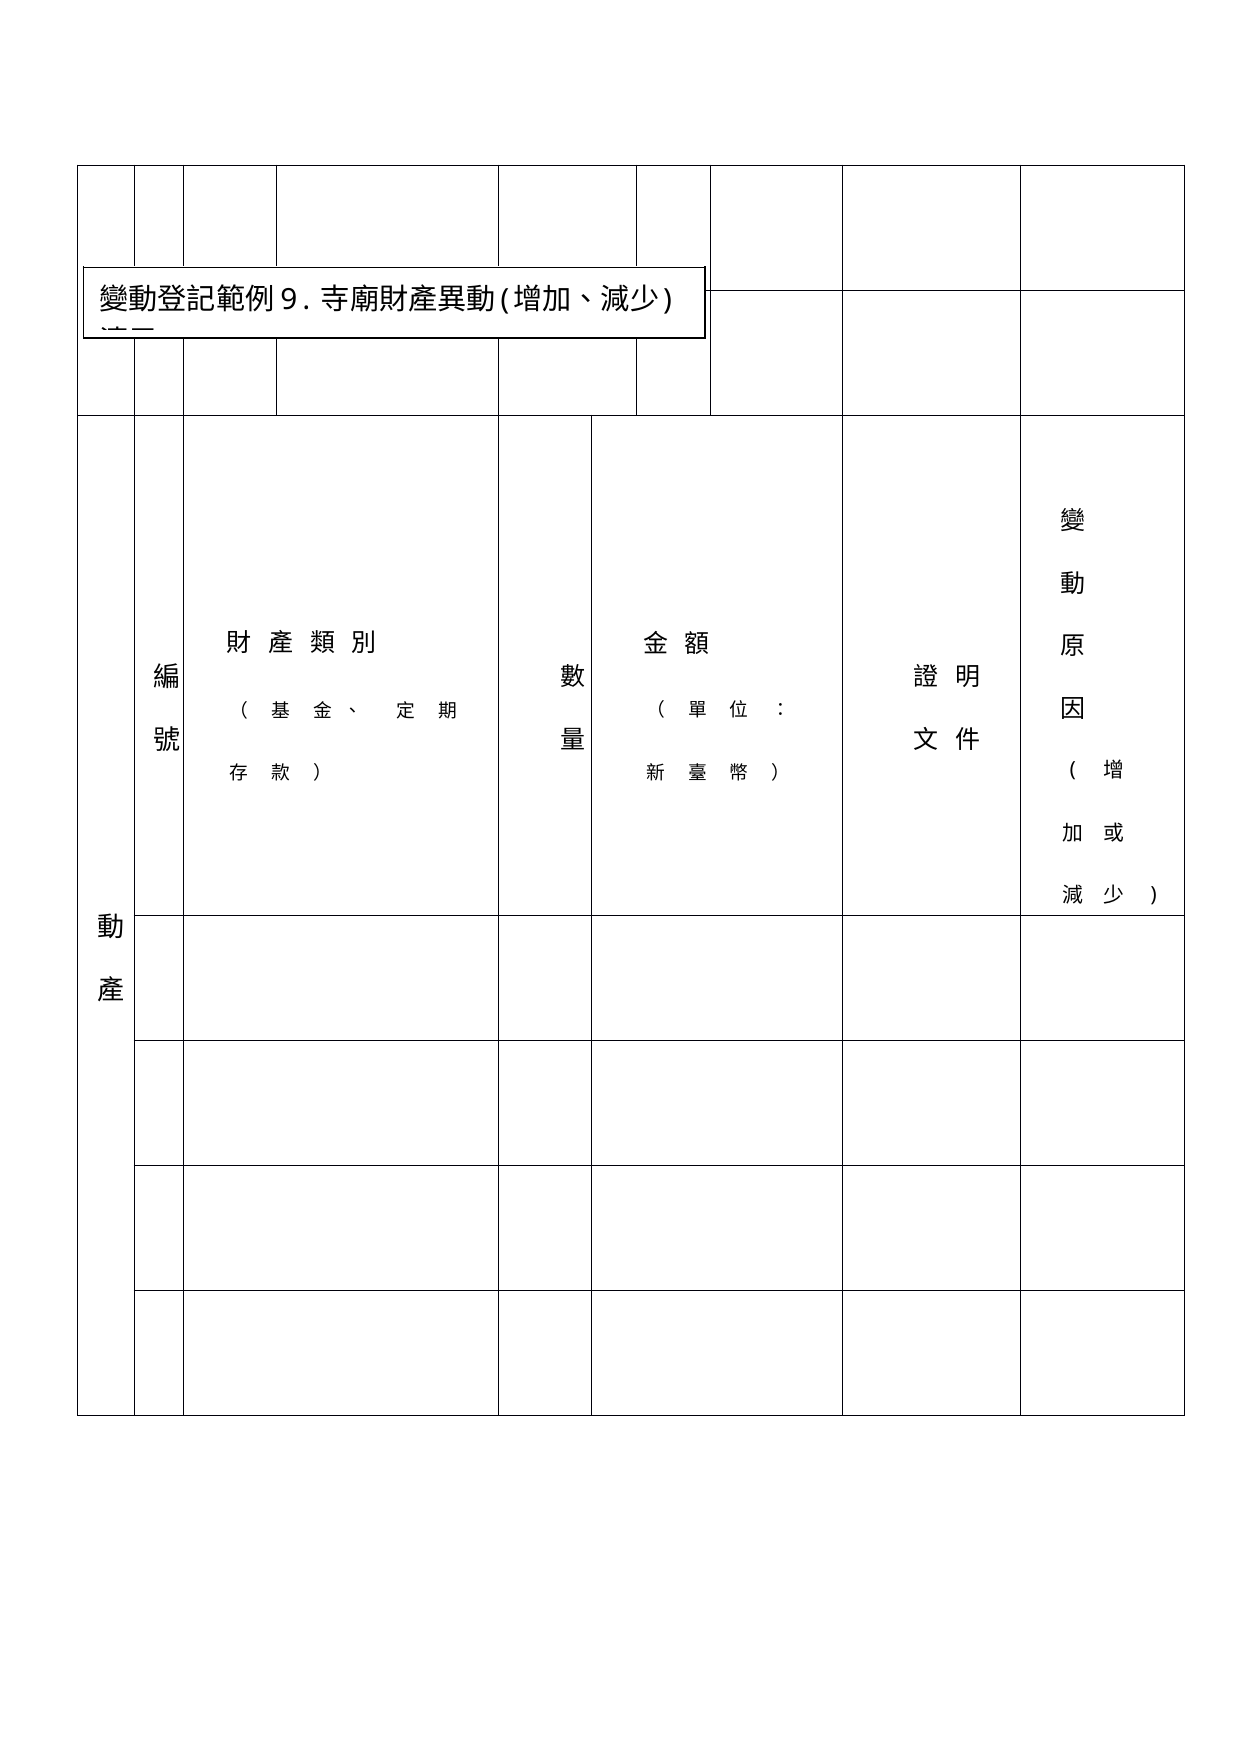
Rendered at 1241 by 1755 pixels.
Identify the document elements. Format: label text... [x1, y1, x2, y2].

table_cell [592, 1166, 842, 1289]
table_cell [499, 1166, 591, 1289]
table_cell 財產類別 （基金、定期存款） [184, 416, 498, 914]
table_cell [843, 1041, 1020, 1164]
table_cell [184, 166, 276, 266]
table_cell [843, 166, 1020, 289]
table_cell 動產 [78, 416, 134, 1414]
table_cell [711, 291, 842, 414]
table_cell [184, 1291, 498, 1414]
table_cell [135, 1291, 183, 1414]
table_cell 編號 [135, 416, 183, 914]
table_cell [277, 166, 498, 266]
table_cell [499, 1041, 591, 1164]
table_cell [592, 916, 842, 1039]
table_cell [499, 916, 591, 1039]
table_cell [843, 1291, 1020, 1414]
table_cell 數量 [499, 416, 591, 914]
table_cell [1021, 1041, 1184, 1164]
table_cell [135, 166, 183, 266]
table_cell [1021, 916, 1184, 1039]
table_cell [499, 166, 636, 266]
table_cell [711, 166, 842, 289]
table_cell [184, 1166, 498, 1289]
table_cell [843, 291, 1020, 414]
table_cell [135, 916, 183, 1039]
table_cell 金額 （單位：新臺幣） [592, 416, 842, 914]
table_cell [1021, 1166, 1184, 1289]
table_cell [843, 916, 1020, 1039]
table_cell [184, 916, 498, 1039]
table_cell 不動產 [78, 166, 134, 414]
table_cell [1021, 291, 1184, 414]
table_cell [135, 339, 183, 414]
table_cell 證明文件 [843, 416, 1020, 914]
text 變動登記範例9. 寺廟財產異動(增加、減少)清冊 [99, 275, 689, 329]
table_cell [277, 339, 498, 414]
table_cell [499, 339, 636, 414]
table_cell [592, 1291, 842, 1414]
table_cell [637, 166, 710, 289]
table_cell [1021, 166, 1184, 289]
table_cell [184, 339, 276, 414]
table_cell [184, 1041, 498, 1164]
table_cell 變 動 原 因 (增加或減少) [1021, 416, 1184, 914]
table_cell [135, 1166, 183, 1289]
table_cell [843, 1166, 1020, 1289]
table_cell [135, 1041, 183, 1164]
table_cell [637, 291, 710, 414]
table_cell [1021, 1291, 1184, 1414]
table_cell [499, 1291, 591, 1414]
table_cell [592, 1041, 842, 1164]
